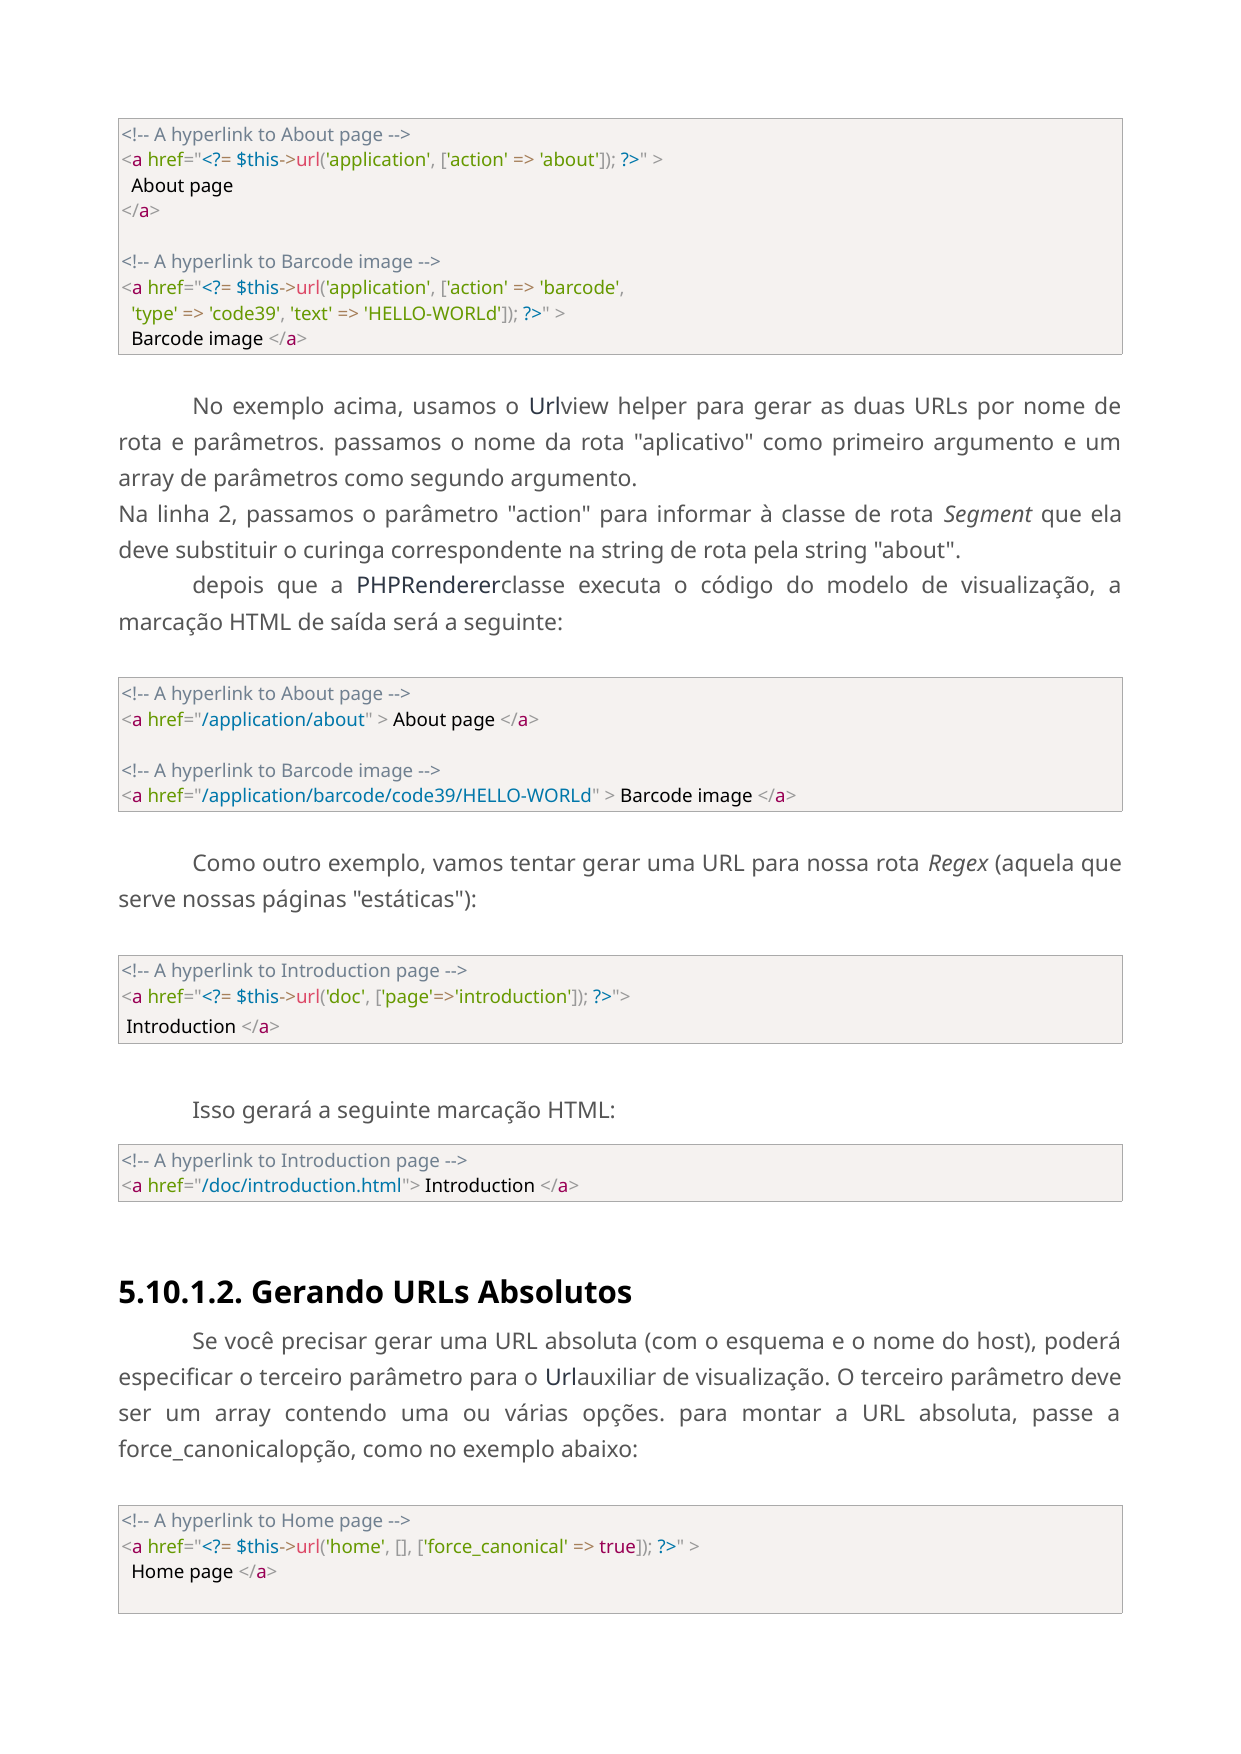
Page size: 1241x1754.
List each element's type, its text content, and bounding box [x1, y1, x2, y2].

text About page [119, 169, 1122, 195]
subtitle 5.10.1.2. Gerando URLs Absolutos [118, 1270, 1122, 1312]
text No exemplo acima, usamos o Urlview helper para gerar as duas URLs por nome de rota e parâmetros. passamos o nome da rota "aplicativo" como primeiro argumento e um array de parâmetros como segundo argumento. [118, 390, 1122, 493]
text Como outro exemplo, vamos tentar gerar uma URL para nossa rota Regex (aquela que serve nossas páginas "estáticas"): [118, 847, 1122, 914]
text <!-- A hyperlink to Introduction page --> [119, 956, 1122, 980]
text <!-- A hyperlink to Barcode image --> [119, 754, 1122, 779]
text <a href="<?= $this->url('doc', ['page'=>'introduction']); ?>"> [119, 980, 1122, 1006]
text Na linha 2, passamos o parâmetro "action" para informar à classe de rota Segment que ela deve substituir o curinga correspondente na string de rota pela string "about". [118, 498, 1122, 565]
text <a href="/doc/introduction.html"> Introduction </a> [119, 1169, 1122, 1201]
text <!-- A hyperlink to Home page --> [119, 1506, 1122, 1530]
text 'type' => 'code39', 'text' => 'HELLO-WORLd']); ?>" > [119, 297, 1122, 322]
text <!-- A hyperlink to About page --> [119, 119, 1122, 144]
text Introduction </a> [119, 1006, 1122, 1043]
text <a href="/application/about" > About page </a> [119, 703, 1122, 728]
text <a href="<?= $this->url('home', [], ['force_canonical' => true]); ?>" > [119, 1530, 1122, 1556]
text Barcode image </a> [119, 322, 1122, 354]
text <a href="/application/barcode/code39/HELLO-WORLd" > Barcode image </a> [119, 779, 1122, 811]
text <!-- A hyperlink to Barcode image --> [119, 246, 1122, 271]
text Se você precisar gerar uma URL absoluta (com o esquema e o nome do host), poderá especificar o terceiro parâmetro para o Urlauxiliar de visualização. O terceiro parâmetro deve ser um array contendo uma ou várias opções. para montar a URL absoluta, passe a force_canonicalopção, como no exemplo abaixo: [118, 1325, 1122, 1464]
text <!-- A hyperlink to About page --> [119, 678, 1122, 703]
text depois que a PHPRendererclasse executa o código do modelo de visualização, a marcação HTML de saída será a seguinte: [118, 569, 1122, 637]
text <!-- A hyperlink to Introduction page --> [119, 1145, 1122, 1169]
text </a> [119, 195, 1122, 220]
text Isso gerará a seguinte marcação HTML: [118, 1093, 1122, 1125]
text Home page </a> [119, 1556, 1122, 1581]
text <a href="<?= $this->url('application', ['action' => 'barcode', [119, 271, 1122, 297]
text <a href="<?= $this->url('application', ['action' => 'about']); ?>" > [119, 144, 1122, 169]
